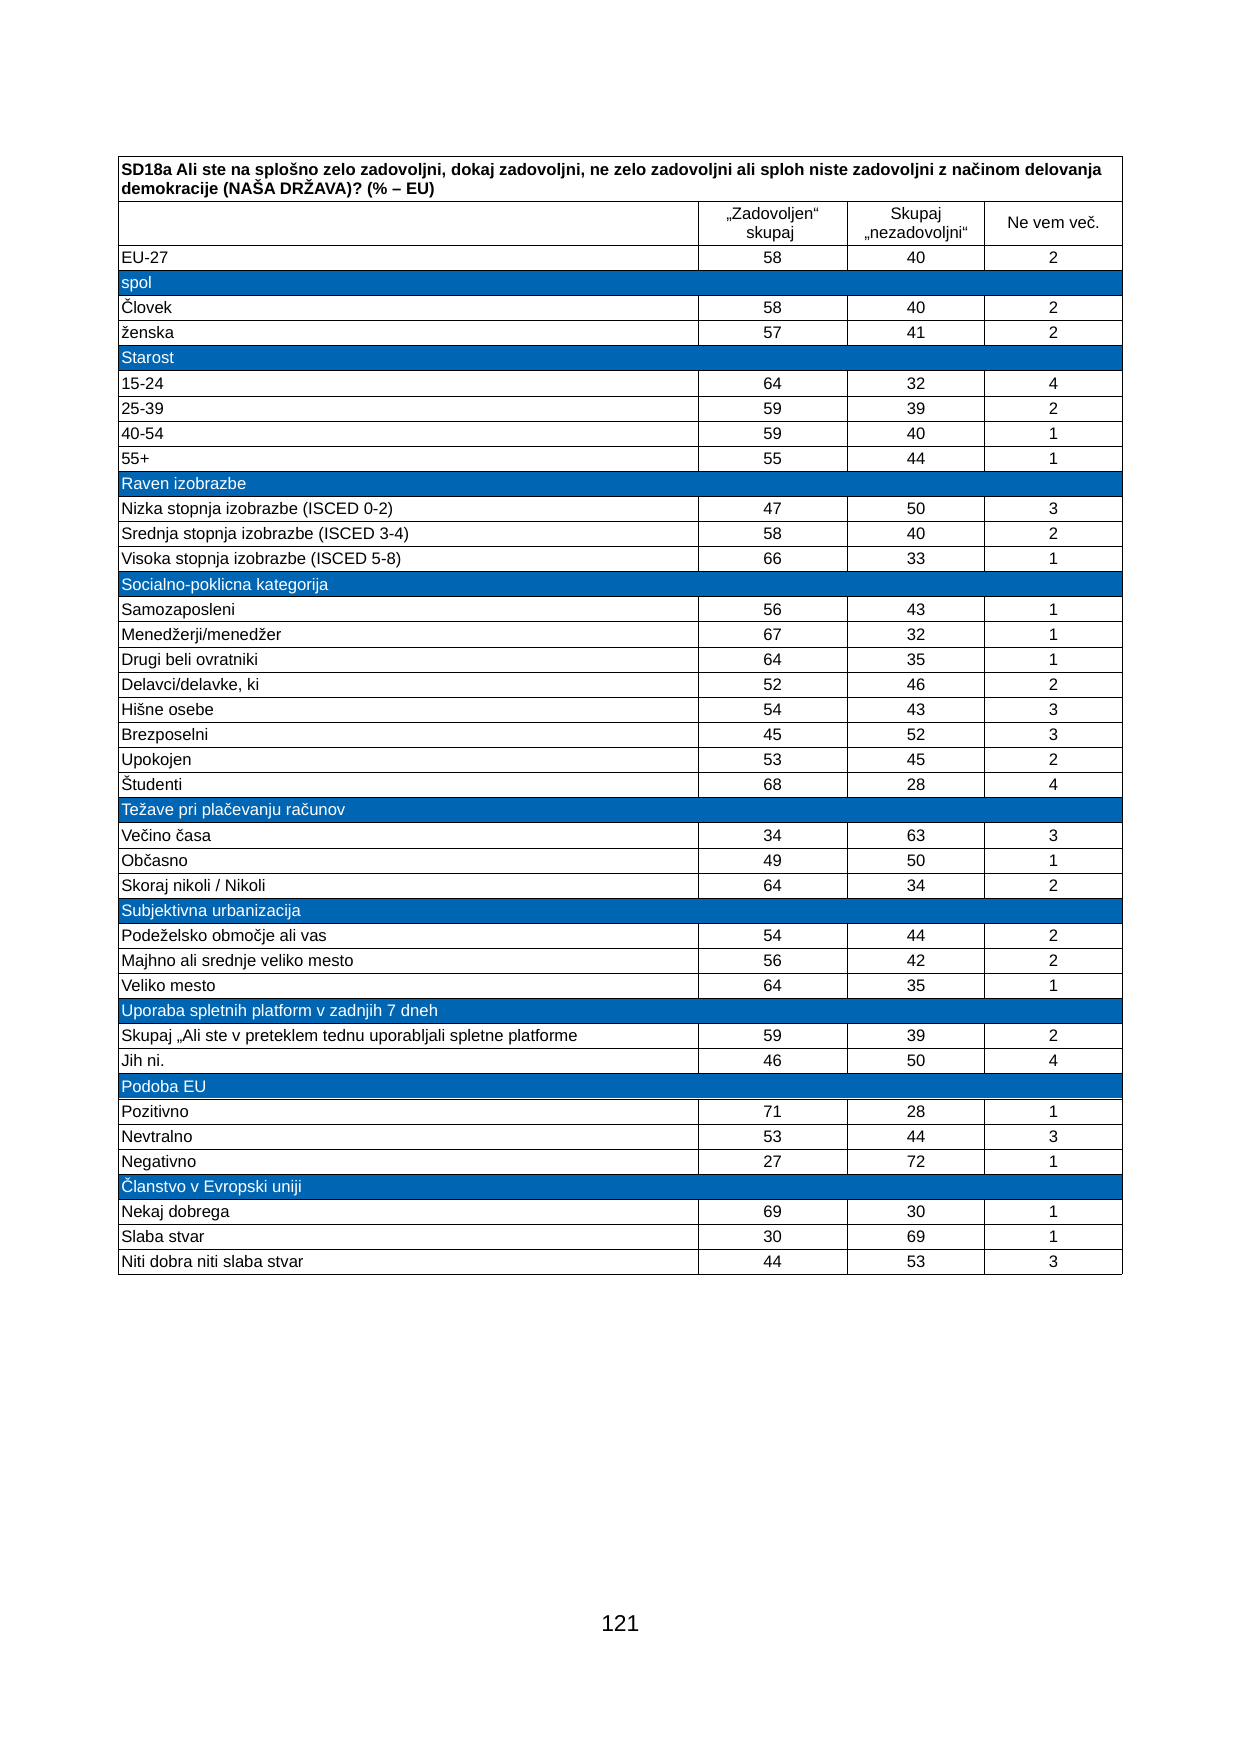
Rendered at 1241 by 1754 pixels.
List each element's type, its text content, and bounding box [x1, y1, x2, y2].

table_cell 41 [848, 321, 984, 345]
table_cell Skupaj „Ali ste v preteklem tednu uporabljali spletne platforme [119, 1024, 698, 1048]
table_cell Drugi beli ovratniki [119, 648, 698, 672]
table_cell Uporaba spletnih platform v zadnjih 7 dneh [119, 999, 1122, 1023]
table_cell Samozaposleni [119, 597, 698, 621]
table_cell Študenti [119, 773, 698, 797]
table_cell Skoraj nikoli / Nikoli [119, 874, 698, 898]
table_cell 67 [699, 622, 847, 647]
table_cell 1 [985, 1150, 1122, 1174]
table_cell 1 [985, 447, 1122, 471]
table_cell 1 [985, 648, 1122, 672]
table_cell Negativno [119, 1150, 698, 1174]
table_cell 58 [699, 522, 847, 546]
table_cell 43 [848, 698, 984, 722]
table_cell Delavci/delavke, ki [119, 673, 698, 697]
table_cell 4 [985, 1049, 1122, 1073]
table_cell 40 [848, 296, 984, 320]
table_cell Slaba stvar [119, 1225, 698, 1249]
table_cell Menedžerji/menedžer [119, 622, 698, 647]
table_cell 2 [985, 296, 1122, 320]
table_cell 34 [848, 874, 984, 898]
table_cell 42 [848, 949, 984, 973]
table_cell 44 [848, 447, 984, 471]
table_cell 71 [699, 1100, 847, 1123]
table_cell 4 [985, 773, 1122, 797]
table_cell Podoba EU [119, 1074, 1122, 1098]
table_cell 58 [699, 246, 847, 270]
table_cell 59 [699, 397, 847, 421]
table_cell 28 [848, 773, 984, 797]
table_cell Starost [119, 346, 1122, 370]
table_cell Jih ni. [119, 1049, 698, 1073]
table_cell 3 [985, 1250, 1122, 1274]
table_cell 2 [985, 522, 1122, 546]
table_cell [119, 202, 698, 245]
table_cell Visoka stopnja izobrazbe (ISCED 5-8) [119, 547, 698, 571]
table_cell Majhno ali srednje veliko mesto [119, 949, 698, 973]
table_cell 55+ [119, 447, 698, 471]
table_cell Podeželsko območje ali vas [119, 924, 698, 948]
table_cell 30 [699, 1225, 847, 1249]
table_cell 1 [985, 422, 1122, 446]
table_cell 45 [699, 723, 847, 747]
table_cell 27 [699, 1150, 847, 1174]
table_cell 69 [848, 1225, 984, 1249]
table_cell 25-39 [119, 397, 698, 421]
table_cell 33 [848, 547, 984, 571]
table_cell 56 [699, 597, 847, 621]
table_cell 44 [699, 1250, 847, 1274]
table_cell 35 [848, 974, 984, 998]
table_cell 2 [985, 246, 1122, 270]
table_cell 2 [985, 321, 1122, 345]
table_cell EU-27 [119, 246, 698, 270]
table_cell 3 [985, 1125, 1122, 1149]
table_cell 1 [985, 1200, 1122, 1224]
table_cell 64 [699, 874, 847, 898]
table_cell Hišne osebe [119, 698, 698, 722]
table_cell 3 [985, 698, 1122, 722]
table_cell 40 [848, 422, 984, 446]
table_cell 1 [985, 849, 1122, 872]
table_cell 58 [699, 296, 847, 320]
table_cell 4 [985, 371, 1122, 396]
table_cell 56 [699, 949, 847, 973]
table_cell 40-54 [119, 422, 698, 446]
table_cell 66 [699, 547, 847, 571]
table_cell 3 [985, 823, 1122, 847]
table_cell Subjektivna urbanizacija [119, 899, 1122, 923]
table_cell ženska [119, 321, 698, 345]
table_cell Nekaj dobrega [119, 1200, 698, 1224]
table_cell 68 [699, 773, 847, 797]
table_cell 50 [848, 497, 984, 521]
table_cell 64 [699, 974, 847, 998]
table_cell 44 [848, 924, 984, 948]
table_cell 49 [699, 849, 847, 872]
table_cell 59 [699, 422, 847, 446]
table_cell 1 [985, 547, 1122, 571]
table_cell 50 [848, 1049, 984, 1073]
table_cell 30 [848, 1200, 984, 1224]
table_cell 59 [699, 1024, 847, 1048]
table_cell Pozitivno [119, 1100, 698, 1123]
table_cell Socialno-poklicna kategorija [119, 572, 1122, 596]
table_cell 54 [699, 924, 847, 948]
table_cell 39 [848, 397, 984, 421]
table_cell Upokojen [119, 748, 698, 772]
table_cell 40 [848, 246, 984, 270]
table_cell 2 [985, 949, 1122, 973]
table_cell 2 [985, 748, 1122, 772]
table_cell 44 [848, 1125, 984, 1149]
table_cell 52 [699, 673, 847, 697]
table_cell 53 [699, 748, 847, 772]
table_cell 3 [985, 497, 1122, 521]
table_cell Ne vem več. [985, 202, 1122, 245]
table_cell Članstvo v Evropski uniji [119, 1175, 1122, 1199]
table_cell 2 [985, 874, 1122, 898]
table_cell 2 [985, 924, 1122, 948]
table_cell 15-24 [119, 371, 698, 396]
table_cell 63 [848, 823, 984, 847]
table_cell Brezposelni [119, 723, 698, 747]
table_cell 72 [848, 1150, 984, 1174]
table_cell Skupaj „nezadovoljni“ [848, 202, 984, 245]
table_cell 46 [848, 673, 984, 697]
table_cell spol [119, 271, 1122, 295]
table_cell 2 [985, 397, 1122, 421]
table_cell 3 [985, 723, 1122, 747]
table_cell Veliko mesto [119, 974, 698, 998]
table_cell Raven izobrazbe [119, 472, 1122, 496]
table_cell 50 [848, 849, 984, 872]
table_cell 53 [699, 1125, 847, 1149]
table_cell Težave pri plačevanju računov [119, 798, 1122, 822]
table_cell 55 [699, 447, 847, 471]
table_cell 28 [848, 1100, 984, 1123]
table_cell 1 [985, 622, 1122, 647]
table_cell Večino časa [119, 823, 698, 847]
table_cell 64 [699, 371, 847, 396]
table_cell 1 [985, 974, 1122, 998]
table_cell 46 [699, 1049, 847, 1073]
table_cell 47 [699, 497, 847, 521]
table_cell 2 [985, 1024, 1122, 1048]
table_cell 54 [699, 698, 847, 722]
table_cell 1 [985, 1225, 1122, 1249]
table_cell Nizka stopnja izobrazbe (ISCED 0-2) [119, 497, 698, 521]
table_cell 1 [985, 1100, 1122, 1123]
table_cell 32 [848, 371, 984, 396]
table_cell 39 [848, 1024, 984, 1048]
table_cell 40 [848, 522, 984, 546]
table_cell 64 [699, 648, 847, 672]
table_cell Človek [119, 296, 698, 320]
table_cell 53 [848, 1250, 984, 1274]
table_cell Niti dobra niti slaba stvar [119, 1250, 698, 1274]
table_cell Srednja stopnja izobrazbe (ISCED 3-4) [119, 522, 698, 546]
table_cell Nevtralno [119, 1125, 698, 1149]
table_cell 1 [985, 597, 1122, 621]
table_header SD18a Ali ste na splošno zelo zadovoljni, dokaj zadovoljni, ne zelo zadovoljni ali sploh niste zadovoljni z načinom delovanja demokracije (NAŠA DRŽAVA)? (% – EU) [119, 157, 1122, 201]
table_cell 2 [985, 673, 1122, 697]
table_cell 35 [848, 648, 984, 672]
table_cell 52 [848, 723, 984, 747]
table_cell Občasno [119, 849, 698, 872]
table_cell 32 [848, 622, 984, 647]
table_cell „Zadovoljen“ skupaj [699, 202, 847, 245]
table_cell 45 [848, 748, 984, 772]
table_cell 57 [699, 321, 847, 345]
table_cell 69 [699, 1200, 847, 1224]
table_cell 34 [699, 823, 847, 847]
table_cell 43 [848, 597, 984, 621]
